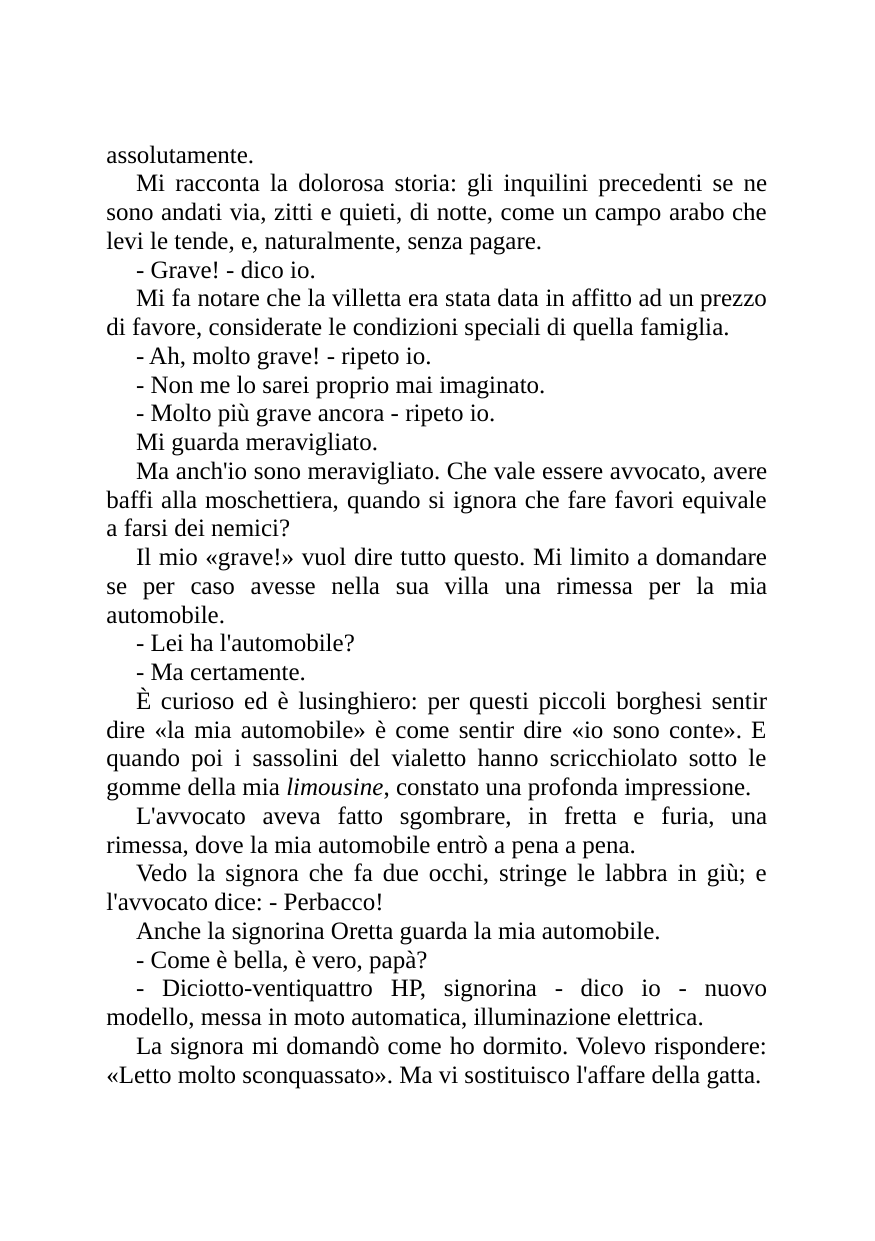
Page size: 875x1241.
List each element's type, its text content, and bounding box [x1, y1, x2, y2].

text assolutamente. [106, 140, 768, 168]
text - Lei ha l'automobile? [106, 628, 768, 657]
text - Non me lo sarei proprio mai imaginato. [106, 370, 768, 398]
text Mi racconta la dolorosa storia: gli inquilini precedenti se ne sono andati via, zitti e quieti, di notte, come un campo arabo che levi le tende, e, naturalmente, senza pagare. [106, 168, 768, 255]
text Il mio «grave!» vuol dire tutto questo. Mi limito a domandare se per caso avesse nella sua villa una rimessa per la mia automobile. [106, 542, 768, 628]
text - Ma certamente. [106, 657, 768, 686]
text La signora mi domandò come ho dormito. Volevo rispondere: «Letto molto sconquassato». Ma vi sostituisco l'affare della gatta. [106, 1031, 768, 1088]
text - Molto più grave ancora - ripeto io. [106, 398, 768, 427]
text Vedo la signora che fa due occhi, stringe le labbra in giù; e l'avvocato dice: - Perbacco! [106, 858, 768, 916]
text - Grave! - dico io. [106, 255, 768, 283]
text - Diciotto-ventiquattro HP, signorina - dico io - nuovo modello, messa in moto automatica, illuminazione elettrica. [106, 973, 768, 1031]
text È curioso ed è lusinghiero: per questi piccoli borghesi sentir dire «la mia automobile» è come sentir dire «io sono conte». E quando poi i sassolini del vialetto hanno scricchiolato sotto le gomme della mia limousine, constato una profonda impressione. [106, 686, 768, 801]
text Mi guarda meravigliato. [106, 427, 768, 456]
text Anche la signorina Oretta guarda la mia automobile. [106, 916, 768, 945]
text L'avvocato aveva fatto sgombrare, in fretta e furia, una rimessa, dove la mia automobile entrò a pena a pena. [106, 801, 768, 858]
text Ma anch'io sono meravigliato. Che vale essere avvocato, avere baffi alla moschettiera, quando si ignora che fare favori equivale a farsi dei nemici? [106, 456, 768, 542]
text - Come è bella, è vero, papà? [106, 945, 768, 973]
text - Ah, molto grave! - ripeto io. [106, 341, 768, 370]
text Mi fa notare che la villetta era stata data in affitto ad un prezzo di favore, considerate le condizioni speciali di quella famiglia. [106, 283, 768, 341]
